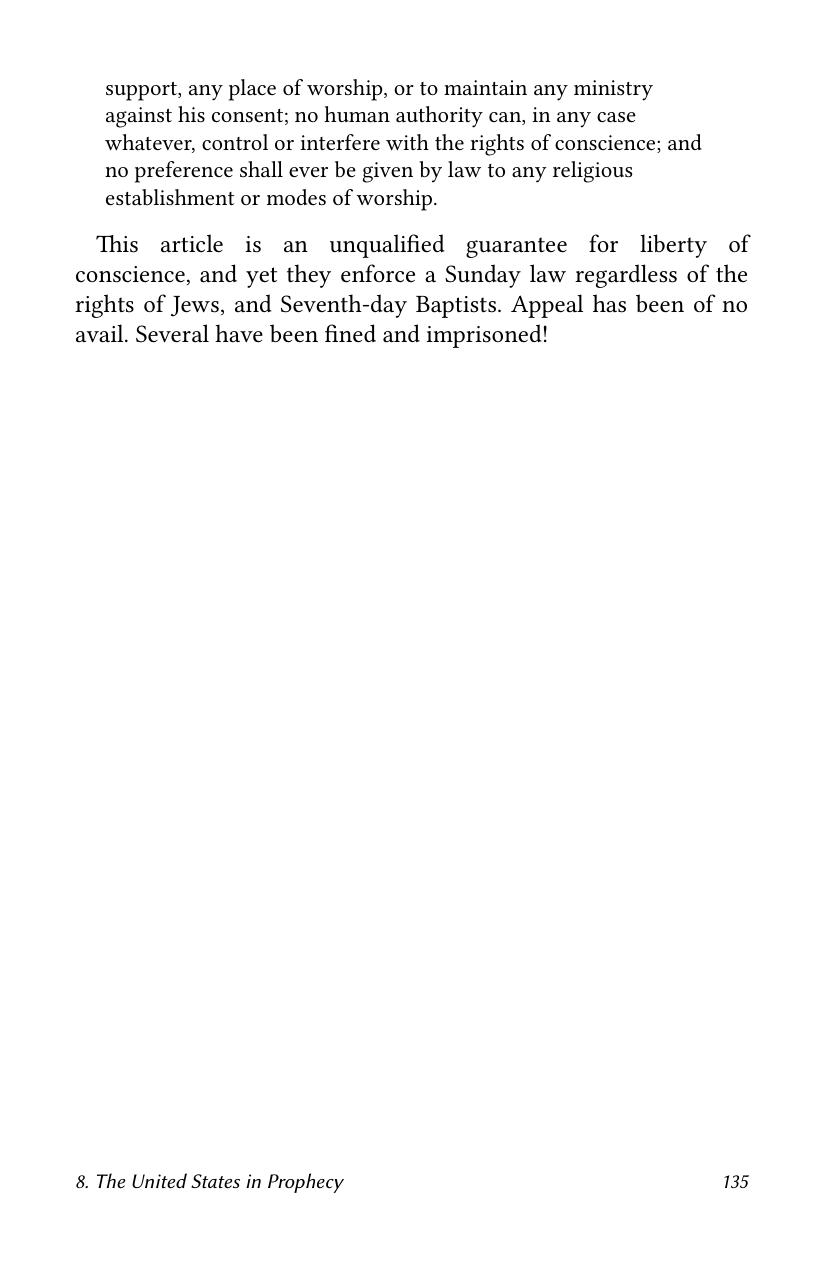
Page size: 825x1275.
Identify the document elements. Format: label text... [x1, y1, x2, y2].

text This article is an unqualified guarantee for liberty of conscience, and yet they enforce a Sunday law regardless of the rights of Jews, and Seventh-day Baptists. Appeal has been of no avail. Several have been fined and imprisoned! [75, 230, 750, 348]
text support, any place of worship, or to maintain any ministry against his consent; no human authority can, in any case whatever, control or interfere with the rights of conscience; and no preference shall ever be given by law to any religious establishment or modes of worship. [105, 75, 720, 211]
